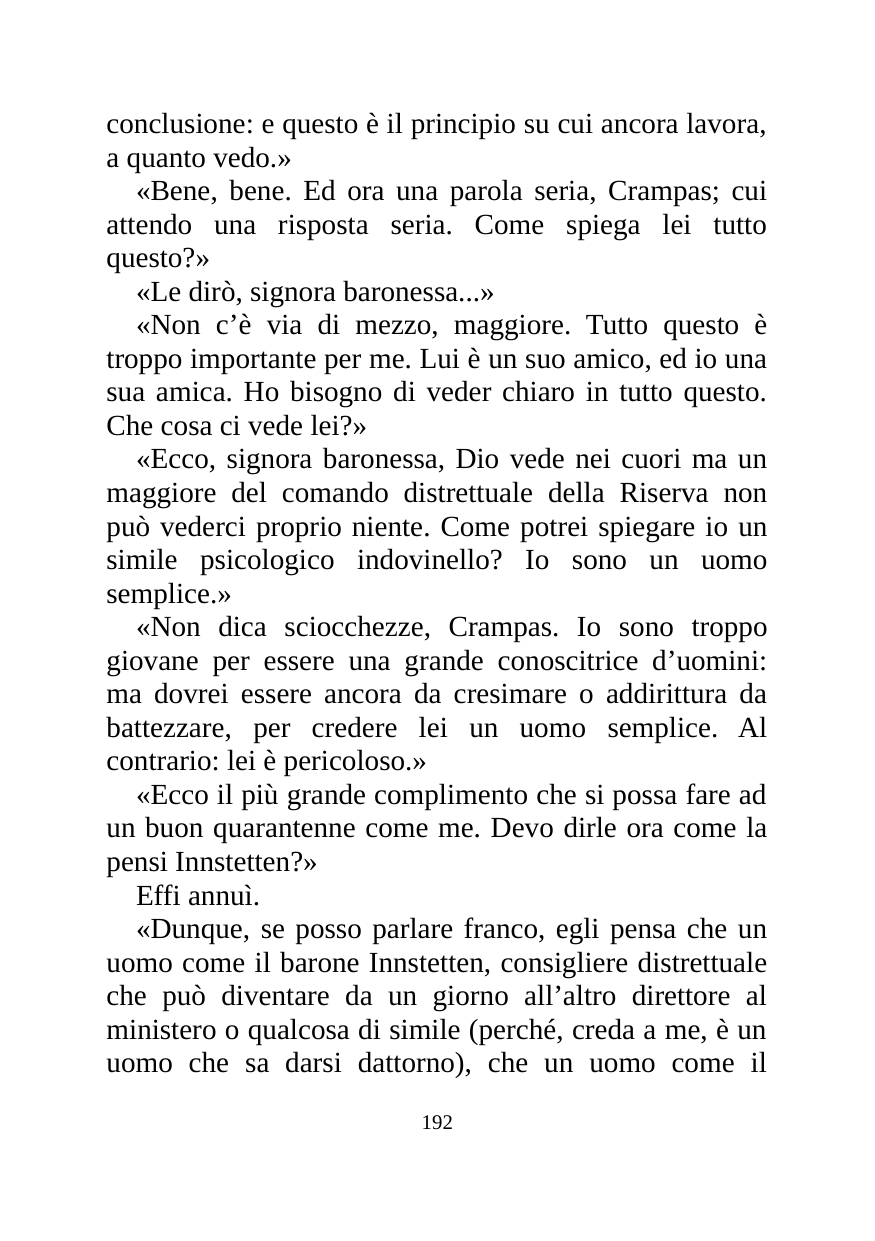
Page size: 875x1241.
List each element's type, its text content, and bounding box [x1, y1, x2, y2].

text «Ecco, signora baronessa, Dio vede nei cuori ma un maggiore del comando distrettuale della Riserva non può vederci proprio niente. Come potrei spiegare io un simile psicologico indovinello? Io sono un uomo semplice.» [106, 442, 768, 609]
text «Non c’è via di mezzo, maggiore. Tutto questo è troppo importante per me. Lui è un suo amico, ed io una sua amica. Ho bisogno di veder chiaro in tutto questo. Che cosa ci vede lei?» [106, 307, 768, 442]
text «Ecco il più grande complimento che si possa fare ad un buon quarantenne come me. Devo dirle ora come la pensi Innstetten?» [106, 777, 768, 878]
text Effi annuì. [106, 878, 768, 911]
text conclusione: e questo è il principio su cui ancora lavora, a quanto vedo.» [106, 106, 768, 173]
text «Dunque, se posso parlare franco, egli pensa che un uomo come il barone Innstetten, consigliere distrettuale che può diventare da un giorno all’altro direttore al ministero o qualcosa di simile (perché, creda a me, è un uomo che sa darsi dattorno), che un uomo come il [106, 911, 768, 1079]
text «Bene, bene. Ed ora una parola seria, Crampas; cui attendo una risposta seria. Come spiega lei tutto questo?» [106, 173, 768, 274]
text «Non dica sciocchezze, Crampas. Io sono troppo giovane per essere una grande conoscitrice d’uomini: ma dovrei essere ancora da cresimare o addirittura da battezzare, per credere lei un uomo semplice. Al contrario: lei è pericoloso.» [106, 609, 768, 777]
text «Le dirò, signora baronessa...» [106, 274, 768, 307]
